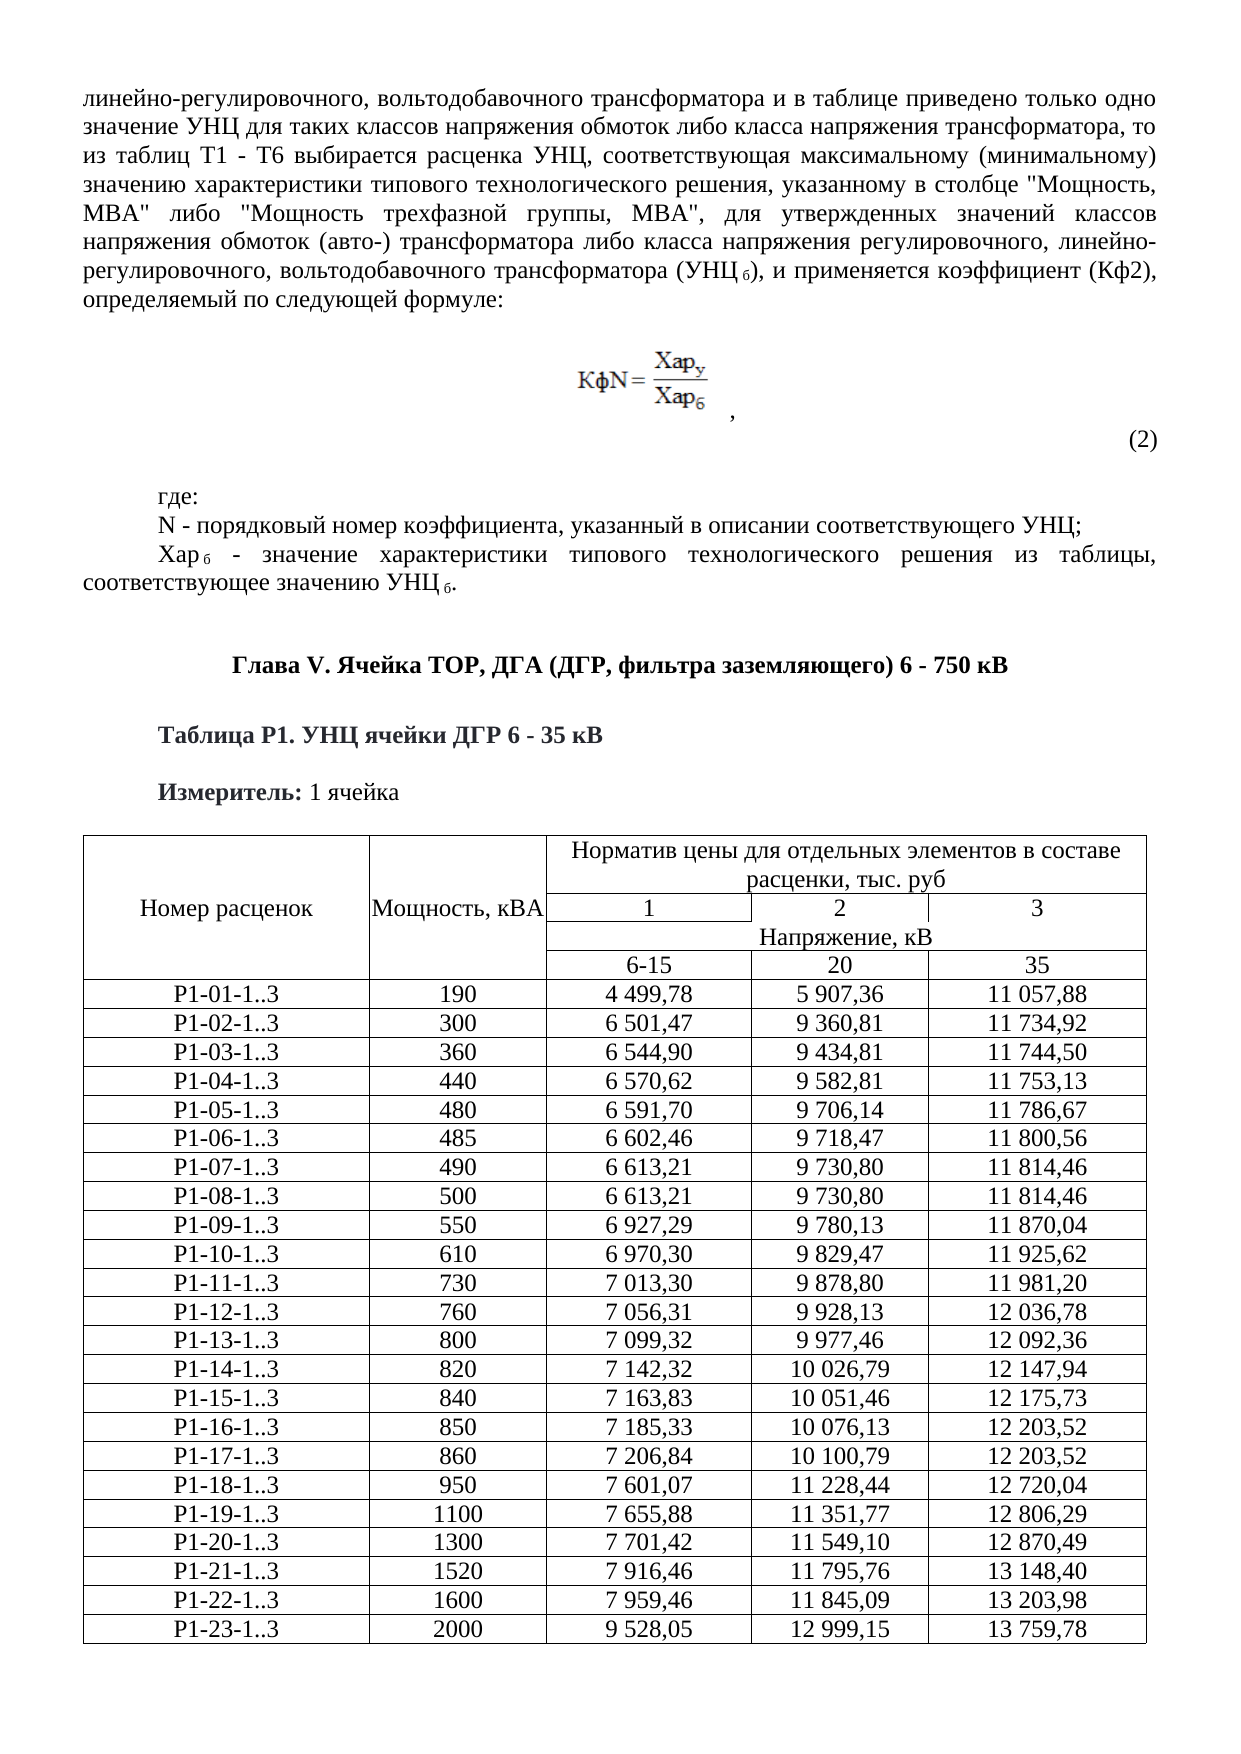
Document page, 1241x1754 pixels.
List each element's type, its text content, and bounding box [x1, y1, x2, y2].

table_cell Р1-18-1..3 [84, 1471, 369, 1499]
table_cell 5 907,36 [752, 980, 928, 1008]
subtitle Глава V. Ячейка ТОР, ДГА (ДГР, фильтра заземляющего) 6 - 750 кВ [83, 650, 1157, 679]
table_cell 7 185,33 [547, 1413, 751, 1441]
table_cell 11 795,76 [752, 1557, 928, 1585]
table_cell 2 [752, 894, 928, 922]
table_cell Р1-09-1..3 [84, 1211, 369, 1239]
table_cell 12 806,29 [929, 1500, 1146, 1527]
table_cell 2000 [370, 1615, 546, 1643]
table_cell 7 655,88 [547, 1500, 751, 1527]
table_cell 10 100,79 [752, 1442, 928, 1470]
table_cell 12 036,78 [929, 1297, 1146, 1325]
table_cell Р1-04-1..3 [84, 1067, 369, 1095]
text (2) [83, 424, 1157, 452]
table_cell Р1-23-1..3 [84, 1615, 369, 1643]
table_cell 7 916,46 [547, 1557, 751, 1585]
table_cell 360 [370, 1038, 546, 1066]
table_cell 12 870,49 [929, 1528, 1146, 1556]
text где: [83, 481, 1157, 510]
table_cell 7 142,32 [547, 1355, 751, 1383]
table_cell 9 434,81 [752, 1038, 928, 1066]
table_cell Р1-03-1..3 [84, 1038, 369, 1066]
table_header Мощность, кВА [370, 836, 546, 979]
table_cell 10 026,79 [752, 1355, 928, 1383]
table_cell 1100 [370, 1500, 546, 1527]
text линейно-регулировочного, вольтодобавочного трансформатора и в таблице приведено только одно значение УНЦ для таких классов напряжения обмоток либо класса напряжения трансформатора, то из таблиц Т1 - Т6 выбирается расценка УНЦ, соответствующая максимальному (минимальному) значению характеристики типового технологического решения, указанному в столбце "Мощность, МВА" либо "Мощность трехфазной группы, МВА", для утвержденных значений классов напряжения обмоток (авто-) трансформатора либо класса напряжения регулировочного, линейно-регулировочного, вольтодобавочного трансформатора (УНЦ б), и применяется коэффициент (Кф2), определяемый по следующей формуле: [83, 83, 1157, 313]
table_cell 6 501,47 [547, 1009, 751, 1037]
table_cell 11 981,20 [929, 1269, 1146, 1296]
table_cell 480 [370, 1096, 546, 1123]
table_cell 6 544,90 [547, 1038, 751, 1066]
table_cell Р1-07-1..3 [84, 1153, 369, 1181]
table_cell Р1-01-1..3 [84, 980, 369, 1008]
table_cell 485 [370, 1124, 546, 1152]
table_cell 6 602,46 [547, 1124, 751, 1152]
table_cell Р1-16-1..3 [84, 1413, 369, 1441]
table_cell 11 786,67 [929, 1096, 1146, 1123]
table_cell Р1-14-1..3 [84, 1355, 369, 1383]
table_cell 11 800,56 [929, 1124, 1146, 1152]
table_cell 12 092,36 [929, 1326, 1146, 1354]
table_cell Р1-19-1..3 [84, 1500, 369, 1527]
table_cell 860 [370, 1442, 546, 1470]
table_cell 1520 [370, 1557, 546, 1585]
table_cell 730 [370, 1269, 546, 1296]
table_cell 11 549,10 [752, 1528, 928, 1556]
table_header Номер расценок [84, 836, 369, 979]
table_cell 6 613,21 [547, 1182, 751, 1210]
table_cell 13 148,40 [929, 1557, 1146, 1585]
table_cell 7 099,32 [547, 1326, 751, 1354]
table_cell 9 928,13 [752, 1297, 928, 1325]
table_cell 9 718,47 [752, 1124, 928, 1152]
table_cell Р1-15-1..3 [84, 1384, 369, 1412]
table_cell 840 [370, 1384, 546, 1412]
table_cell 9 360,81 [752, 1009, 928, 1037]
table_cell 11 351,77 [752, 1500, 928, 1527]
table_cell Р1-12-1..3 [84, 1297, 369, 1325]
table_cell 10 076,13 [752, 1413, 928, 1441]
table_cell 800 [370, 1326, 546, 1354]
text Таблица Р1. УНЦ ячейки ДГР 6 - 35 кВ [83, 720, 1157, 749]
table_cell 11 057,88 [929, 980, 1146, 1008]
table_cell 7 701,42 [547, 1528, 751, 1556]
table_cell 11 753,13 [929, 1067, 1146, 1095]
table_cell 500 [370, 1182, 546, 1210]
table_cell 9 977,46 [752, 1326, 928, 1354]
table_cell 11 845,09 [752, 1586, 928, 1614]
table_cell Р1-02-1..3 [84, 1009, 369, 1037]
table_cell 760 [370, 1297, 546, 1325]
table_cell 610 [370, 1240, 546, 1268]
table_cell 3 [929, 894, 1146, 922]
table_cell Р1-11-1..3 [84, 1269, 369, 1296]
table_header Норматив цены для отдельных элементов в составе расценки, тыс. руб [547, 836, 1146, 893]
table_cell 12 175,73 [929, 1384, 1146, 1412]
table_cell 35 [929, 951, 1146, 979]
table_cell 190 [370, 980, 546, 1008]
table_cell 7 601,07 [547, 1471, 751, 1499]
table_cell 9 730,80 [752, 1153, 928, 1181]
table_cell 7 206,84 [547, 1442, 751, 1470]
table_cell Р1-06-1..3 [84, 1124, 369, 1152]
table_cell 550 [370, 1211, 546, 1239]
table_cell 20 [752, 951, 928, 979]
table_cell 11 228,44 [752, 1471, 928, 1499]
table_cell 7 013,30 [547, 1269, 751, 1296]
table_cell 12 999,15 [752, 1615, 928, 1643]
table_cell 11 925,62 [929, 1240, 1146, 1268]
table_cell 9 780,13 [752, 1211, 928, 1239]
table_cell 6 970,30 [547, 1240, 751, 1268]
table_cell 950 [370, 1471, 546, 1499]
table_cell 820 [370, 1355, 546, 1383]
text N - порядковый номер коэффициента, указанный в описании соответствующего УНЦ; [83, 510, 1157, 539]
table_cell Р1-20-1..3 [84, 1528, 369, 1556]
table_cell 7 163,83 [547, 1384, 751, 1412]
table_cell Р1-10-1..3 [84, 1240, 369, 1268]
table_cell Р1-08-1..3 [84, 1182, 369, 1210]
table_cell 11 870,04 [929, 1211, 1146, 1239]
table_cell 490 [370, 1153, 546, 1181]
table_cell 6-15 [547, 951, 751, 979]
table_cell 12 203,52 [929, 1442, 1146, 1470]
table_cell Р1-22-1..3 [84, 1586, 369, 1614]
table_cell 1600 [370, 1586, 546, 1614]
table_cell 6 927,29 [547, 1211, 751, 1239]
table_cell 12 147,94 [929, 1355, 1146, 1383]
table_cell 13 203,98 [929, 1586, 1146, 1614]
table_cell Р1-05-1..3 [84, 1096, 369, 1123]
table_cell 6 613,21 [547, 1153, 751, 1181]
table_cell Р1-17-1..3 [84, 1442, 369, 1470]
table_cell 1300 [370, 1528, 546, 1556]
table_cell 9 706,14 [752, 1096, 928, 1123]
table_cell 10 051,46 [752, 1384, 928, 1412]
table_cell 11 744,50 [929, 1038, 1146, 1066]
table_cell 9 582,81 [752, 1067, 928, 1095]
text Хар б - значение характеристики типового технологического решения из таблицы, соответствующее значению УНЦ б. [83, 539, 1157, 596]
table_cell 12 203,52 [929, 1413, 1146, 1441]
table_cell 11 814,46 [929, 1182, 1146, 1210]
table_cell Напряжение, кВ [547, 922, 1146, 950]
table_cell 9 528,05 [547, 1615, 751, 1643]
table_cell 7 959,46 [547, 1586, 751, 1614]
table_cell 1 [547, 894, 751, 921]
table_cell 7 056,31 [547, 1297, 751, 1325]
table_cell 11 814,46 [929, 1153, 1146, 1181]
text Измеритель: 1 ячейка [83, 777, 1157, 806]
table_cell 4 499,78 [547, 980, 751, 1008]
table_cell 850 [370, 1413, 546, 1441]
table_cell 9 878,80 [752, 1269, 928, 1296]
table_cell Р1-21-1..3 [84, 1557, 369, 1585]
picture [575, 341, 724, 419]
table_cell 6 591,70 [547, 1096, 751, 1123]
table_cell 12 720,04 [929, 1471, 1146, 1499]
table_cell 11 734,92 [929, 1009, 1146, 1037]
table_cell 13 759,78 [929, 1615, 1146, 1643]
table_cell 9 829,47 [752, 1240, 928, 1268]
table_cell 6 570,62 [547, 1067, 751, 1095]
table_cell Р1-13-1..3 [84, 1326, 369, 1354]
table_cell 9 730,80 [752, 1182, 928, 1210]
text , [83, 392, 1157, 424]
table_cell 440 [370, 1067, 546, 1095]
table_cell 300 [370, 1009, 546, 1037]
